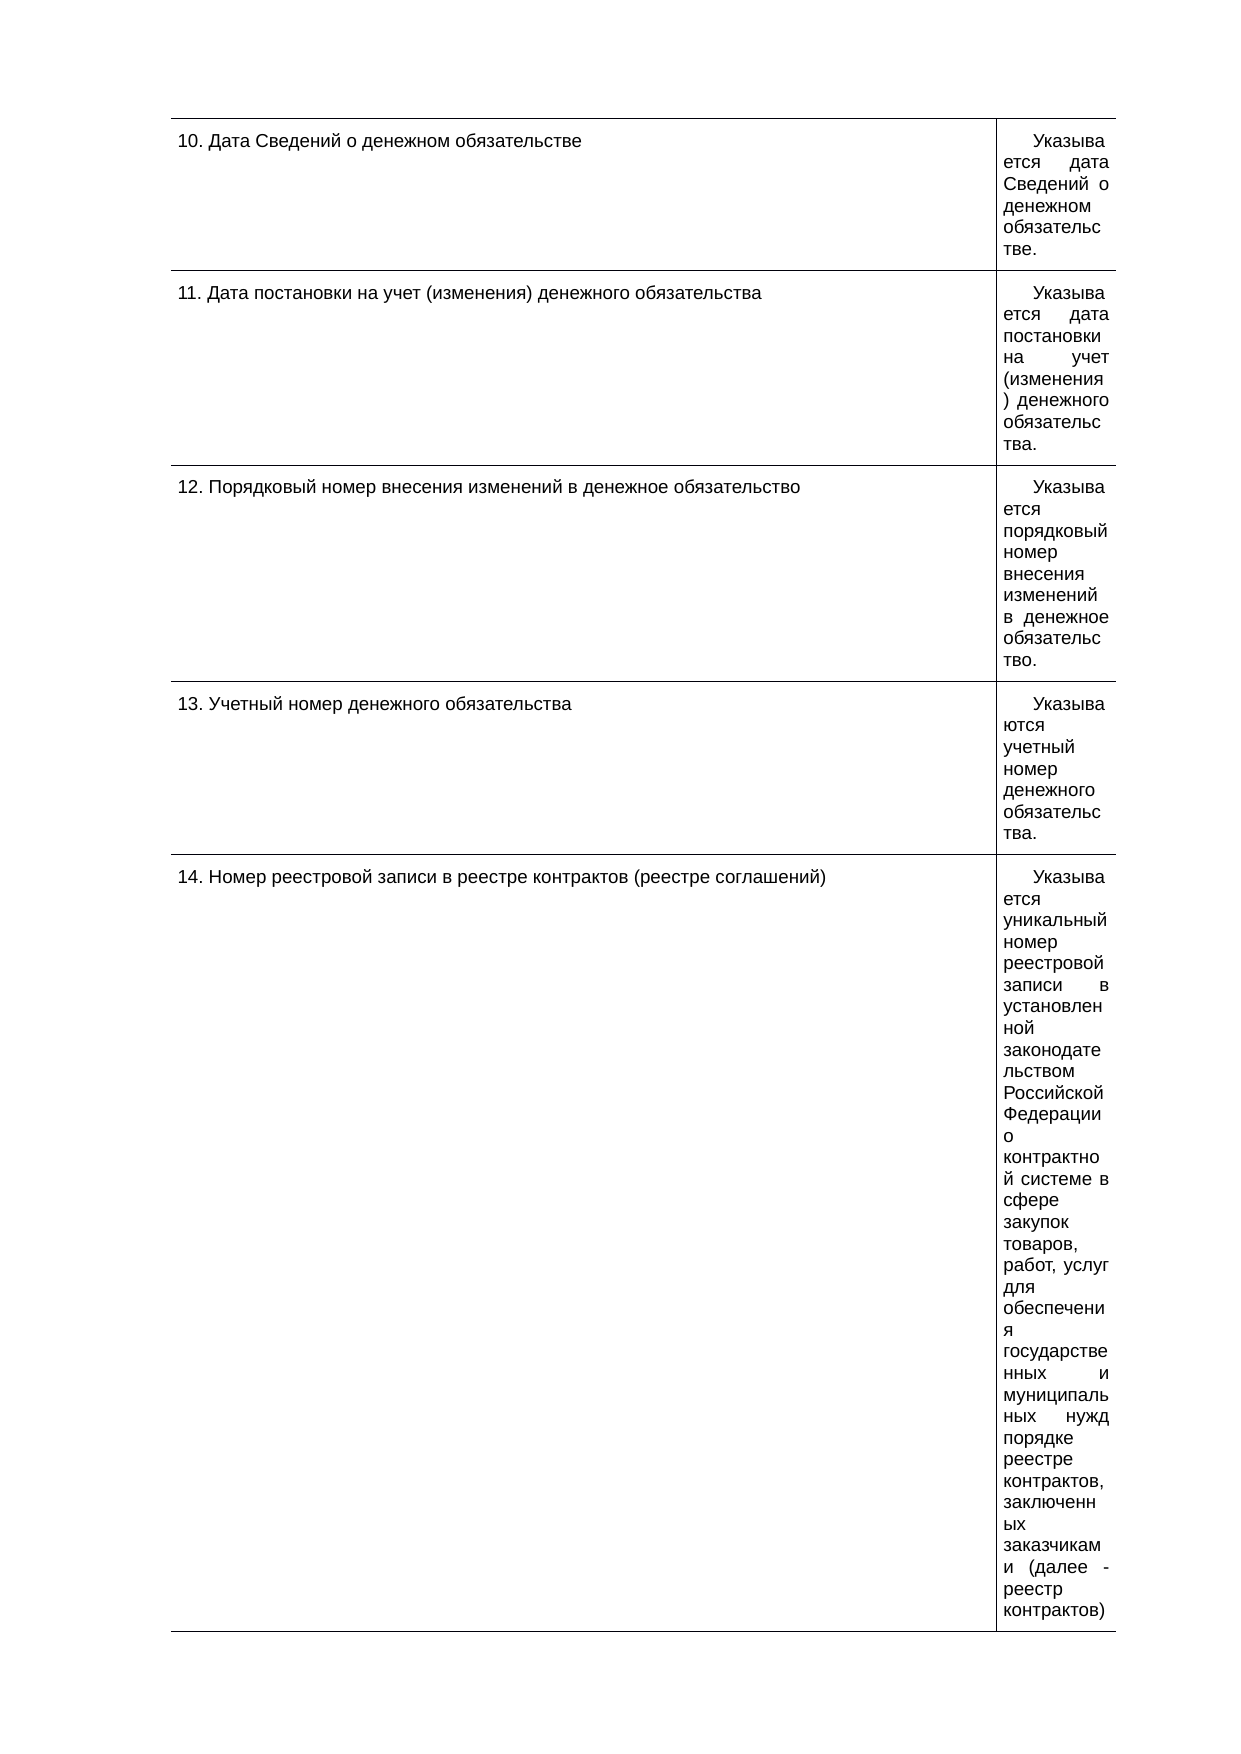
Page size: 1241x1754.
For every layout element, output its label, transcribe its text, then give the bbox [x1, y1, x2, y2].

table_cell Указывается уникальный номер реестровой записи в установленной законодательством Российской Федерации о контрактной системе в сфере закупок товаров, работ, услуг для обеспечения государственных и муниципальных нужд порядке реестре контрактов, заключенных заказчиками (далее - реестр контрактов) [997, 855, 1116, 1631]
table_cell Указываются учетный номер денежного обязательства. [997, 682, 1116, 854]
table_cell 11. Дата постановки на учет (изменения) денежного обязательства [171, 271, 996, 464]
table_cell Указывается дата постановки на учет (изменения) денежного обязательства. [997, 271, 1116, 464]
table_cell 12. Порядковый номер внесения изменений в денежное обязательство [171, 466, 996, 681]
table_cell Указывается порядковый номер внесения изменений в денежное обязательство. [997, 466, 1116, 681]
table_cell 10. Дата Сведений о денежном обязательстве [171, 119, 996, 270]
table_cell 14. Номер реестровой записи в реестре контрактов (реестре соглашений) [171, 855, 996, 1631]
table_cell 13. Учетный номер денежного обязательства [171, 682, 996, 854]
table_cell Указывается дата Сведений о денежном обязательстве. [997, 119, 1116, 270]
